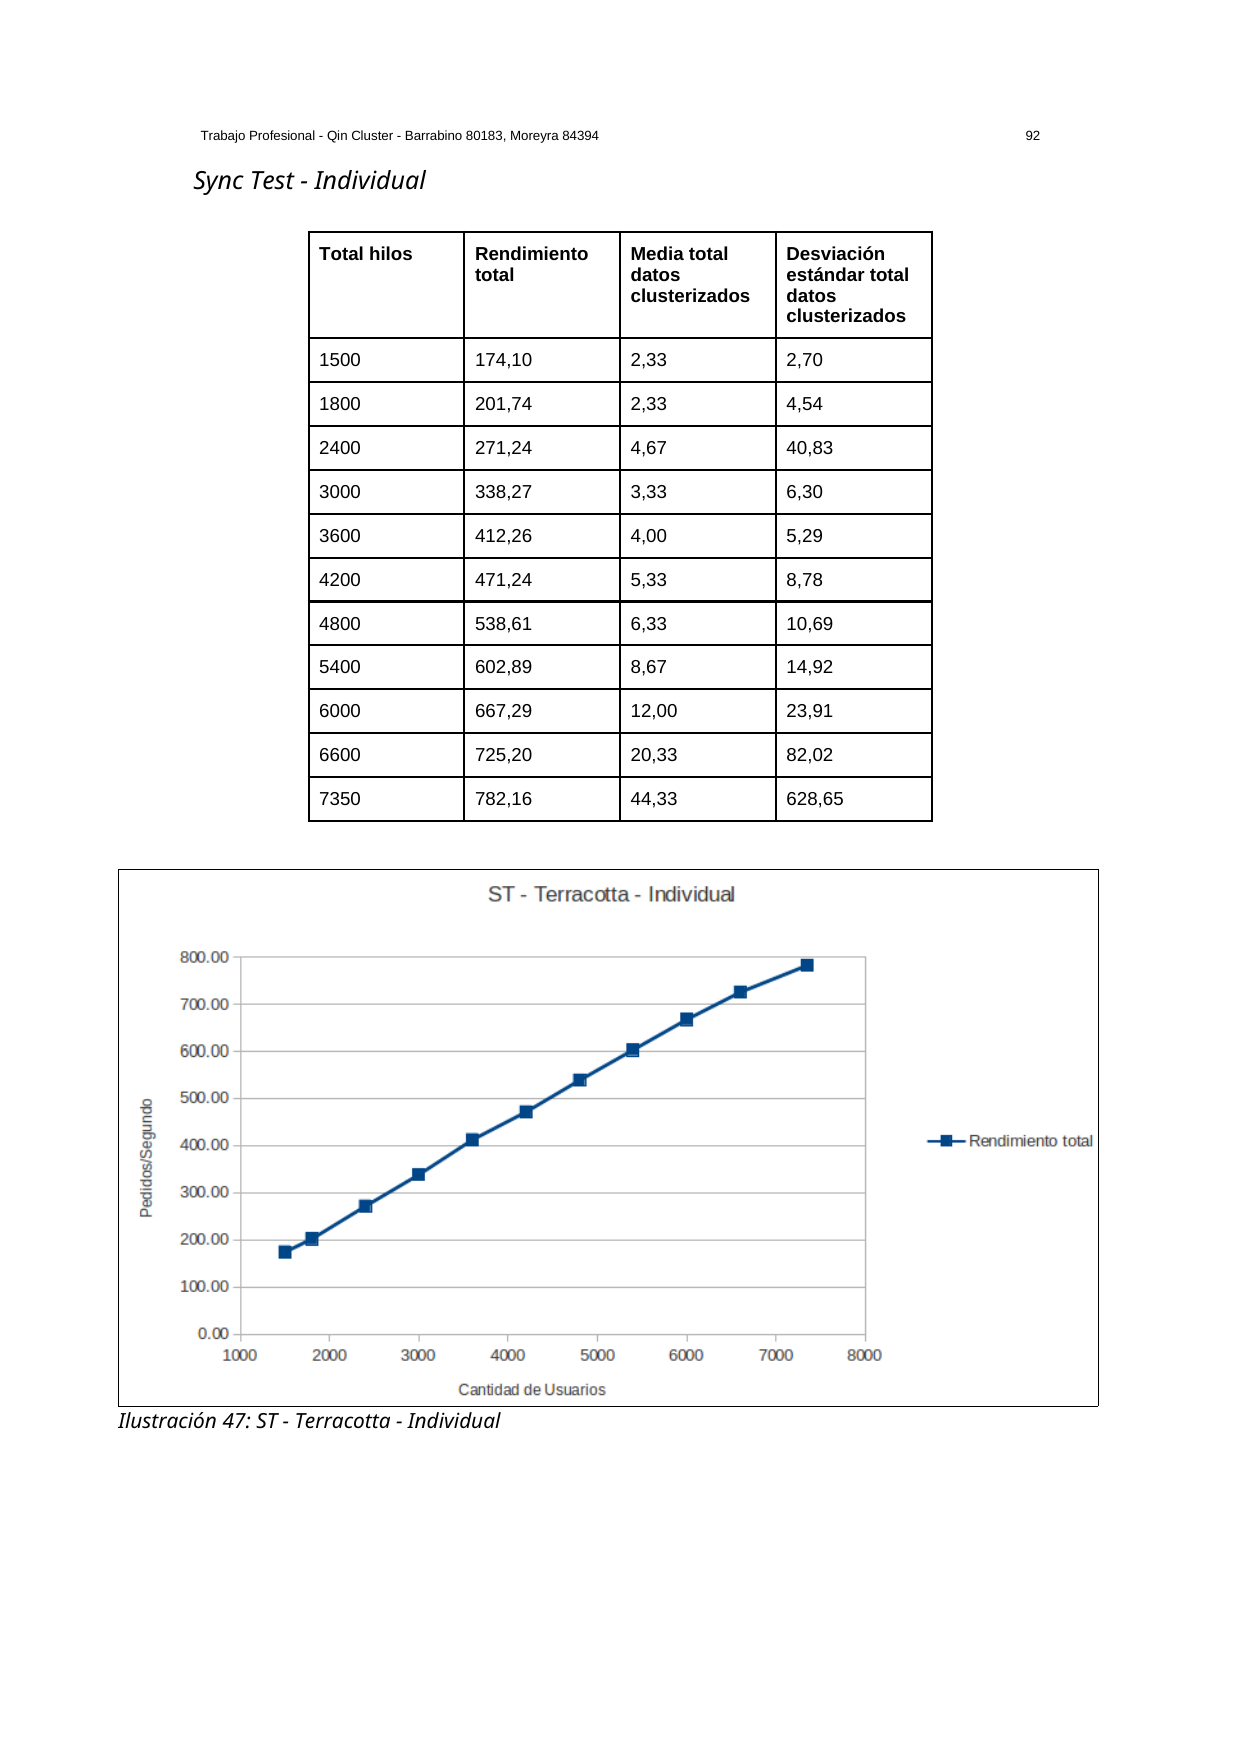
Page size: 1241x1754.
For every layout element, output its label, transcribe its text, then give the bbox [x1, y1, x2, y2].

table_cell 6,30 [777, 471, 931, 513]
table_cell 20,33 [621, 734, 775, 776]
table_cell 782,16 [465, 778, 619, 820]
table_cell 725,20 [465, 734, 619, 776]
table_cell 602,89 [465, 646, 619, 688]
table_cell 1800 [310, 383, 463, 425]
table_cell 412,26 [465, 515, 619, 557]
table_header Media total datos clusterizados [621, 233, 775, 337]
table_cell 8,78 [777, 559, 931, 600]
table_cell 174,10 [465, 339, 619, 381]
table_cell 44,33 [621, 778, 775, 820]
table_cell 201,74 [465, 383, 619, 425]
table_cell 3000 [310, 471, 463, 513]
text Sync Test - Individual [118, 162, 1122, 197]
table_cell 4,54 [777, 383, 931, 425]
table_cell 4,00 [621, 515, 775, 557]
table_cell 6600 [310, 734, 463, 776]
table_cell 4800 [310, 603, 463, 644]
table_cell 338,27 [465, 471, 619, 513]
table_cell 6000 [310, 690, 463, 732]
table_cell 667,29 [465, 690, 619, 732]
table_cell 5,33 [621, 559, 775, 600]
table_cell 628,65 [777, 778, 931, 820]
table_cell 2400 [310, 427, 463, 469]
table_cell 5400 [310, 646, 463, 688]
table_cell 1500 [310, 339, 463, 381]
table_cell 2,70 [777, 339, 931, 381]
table_cell 6,33 [621, 603, 775, 644]
table_cell 4200 [310, 559, 463, 600]
table_cell 2,33 [621, 339, 775, 381]
picture [121, 871, 1095, 1403]
table_cell 271,24 [465, 427, 619, 469]
table_cell 3,33 [621, 471, 775, 513]
table_header Total hilos [310, 233, 463, 337]
table_header Rendimiento total [465, 233, 619, 337]
table_cell 14,92 [777, 646, 931, 688]
table_cell 8,67 [621, 646, 775, 688]
table_cell 538,61 [465, 603, 619, 644]
table_cell 2,33 [621, 383, 775, 425]
table_cell 471,24 [465, 559, 619, 600]
table_cell 4,67 [621, 427, 775, 469]
table_cell 40,83 [777, 427, 931, 469]
text Ilustración 47: ST - Terracotta - Individual [118, 1407, 1098, 1434]
table_cell 5,29 [777, 515, 931, 557]
table_cell 82,02 [777, 734, 931, 776]
table_cell 23,91 [777, 690, 931, 732]
table_header Desviación estándar total datos clusterizados [777, 233, 931, 337]
table_cell 3600 [310, 515, 463, 557]
table_cell 12,00 [621, 690, 775, 732]
table_cell 10,69 [777, 603, 931, 644]
table_cell 7350 [310, 778, 463, 820]
